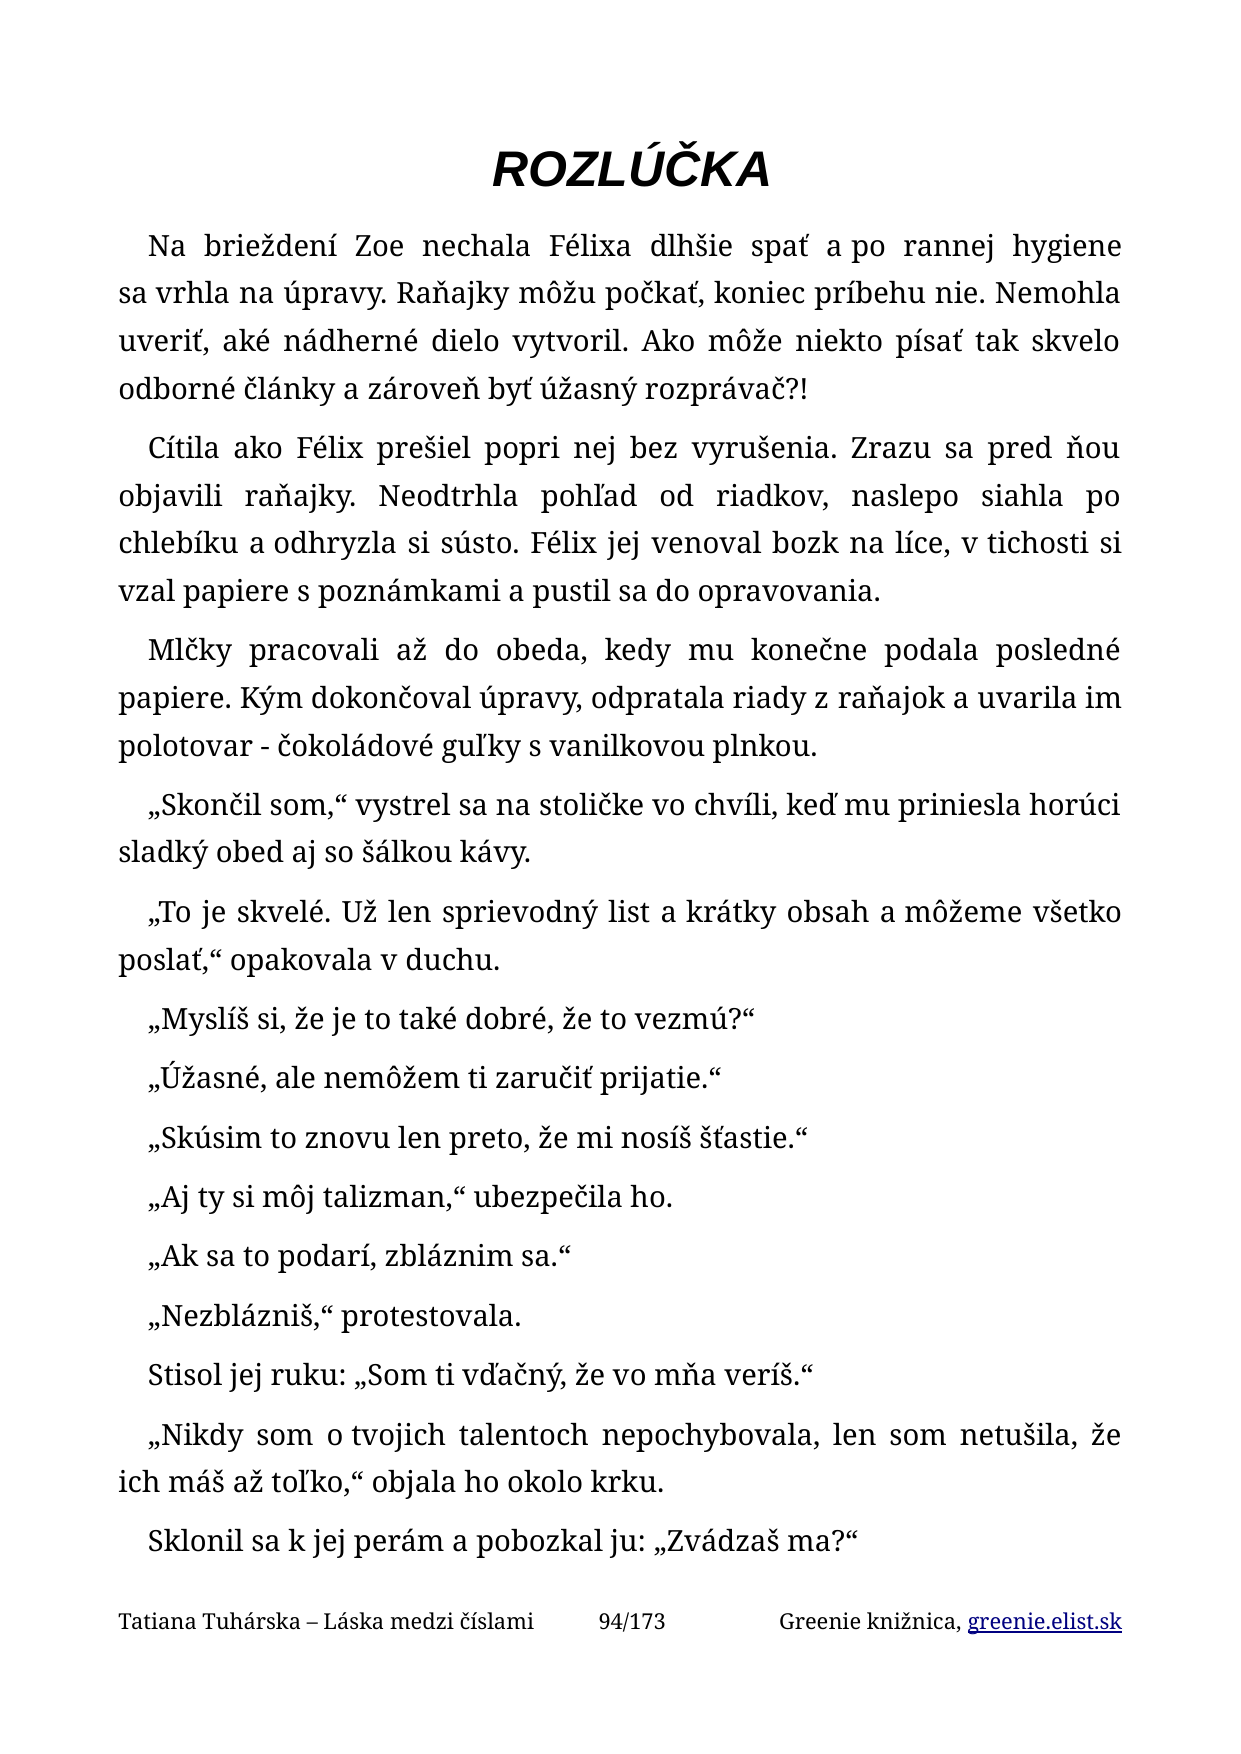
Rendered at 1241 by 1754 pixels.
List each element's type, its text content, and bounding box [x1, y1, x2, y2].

text „Úžasné, ale nemôžem ti zaručiť prijatie.“ [118, 1057, 1122, 1097]
text Na brieždení Zoe nechala Félixa dlhšie spať a po rannej hygiene sa vrhla na úpravy. Raňajky môžu počkať, koniec príbehu nie. Nemohla uveriť, aké nádherné dielo vytvoril. Ako môže niekto písať tak skvelo odborné články a zároveň byť úžasný rozprávač?! [118, 225, 1122, 408]
text „Skončil som,“ vystrel sa na stoličke vo chvíli, keď mu priniesla horúci sladký obed aj so šálkou kávy. [118, 784, 1122, 871]
text „Aj ty si môj talizman,“ ubezpečila ho. [118, 1176, 1122, 1216]
text Sklonil sa k jej perám a pobozkal ju: „Zvádzaš ma?“ [118, 1521, 1122, 1560]
text „Skúsim to znovu len preto, že mi nosíš šťastie.“ [118, 1117, 1122, 1157]
subtitle ROZLÚČKA [148, 139, 1122, 196]
text „Nezblázniš,“ protestovala. [118, 1295, 1122, 1335]
text „Myslíš si, že je to také dobré, že to vezmú?“ [118, 998, 1122, 1038]
text Mlčky pracovali až do obeda, kedy mu konečne podala posledné papiere. Kým dokončoval úpravy, odpratala riady z raňajok a uvarila im polotovar - čokoládové guľky s vanilkovou plnkou. [118, 629, 1122, 764]
text Cítila ako Félix prešiel popri nej bez vyrušenia. Zrazu sa pred ňou objavili raňajky. Neodtrhla pohľad od riadkov, naslepo siahla po chlebíku a odhryzla si sústo. Félix jej venoval bozk na líce, v tichosti si vzal papiere s poznámkami a pustil sa do opravovania. [118, 427, 1122, 610]
text Stisol jej ruku: „Som ti vďačný, že vo mňa veríš.“ [118, 1354, 1122, 1394]
text „Nikdy som o tvojich talentoch nepochybovala, len som netušila, že ich máš až toľko,“ objala ho okolo krku. [118, 1414, 1122, 1501]
text „Ak sa to podarí, zbláznim sa.“ [118, 1236, 1122, 1275]
text „To je skvelé. Už len sprievodný list a krátky obsah a môžeme všetko poslať,“ opakovala v duchu. [118, 891, 1122, 978]
